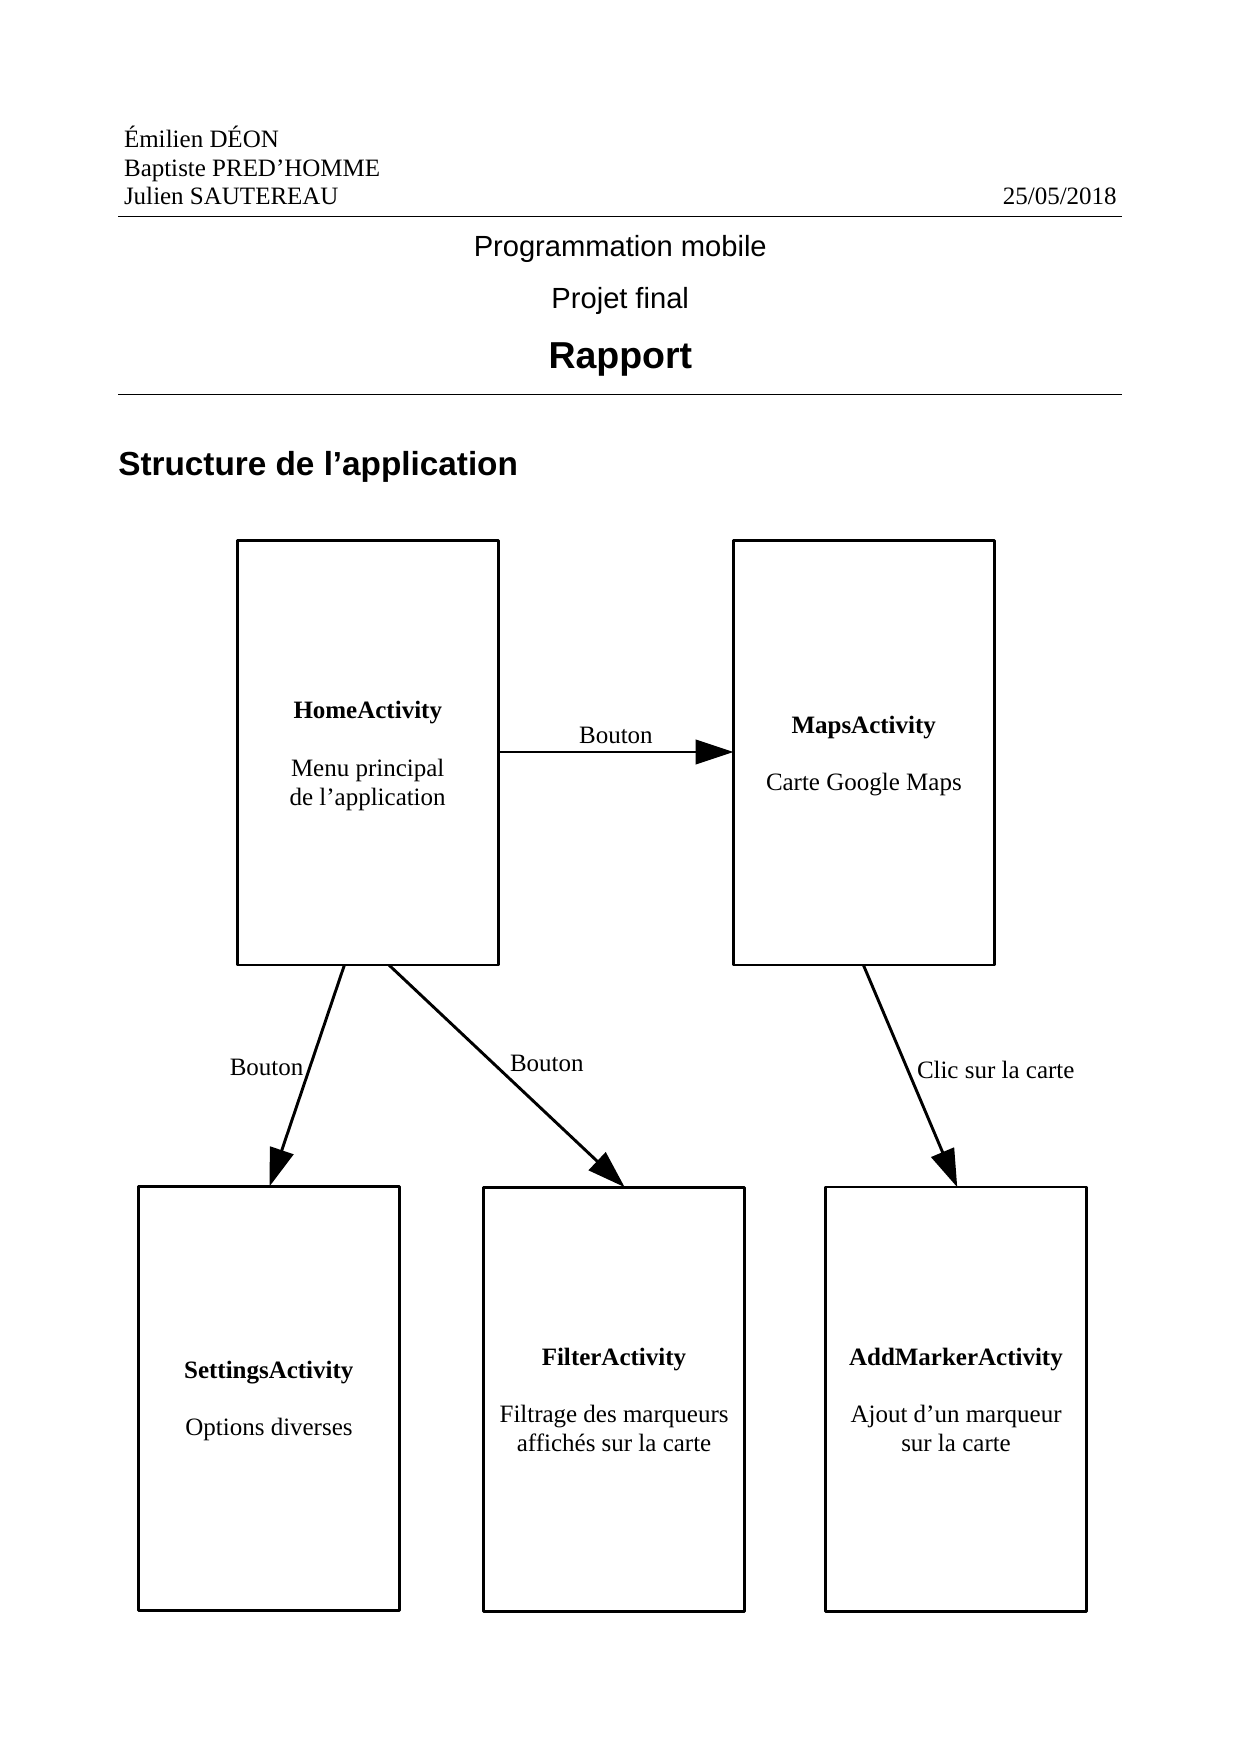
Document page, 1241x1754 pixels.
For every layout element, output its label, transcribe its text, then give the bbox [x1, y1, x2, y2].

table_header Émilien DÉON Baptiste PRED’HOMME Julien SAUTEREAU [118, 118, 620, 216]
table_header 25/05/2018 [620, 118, 1122, 216]
table_cell Programmation mobile Projet final Rapport [118, 217, 1122, 394]
subtitle Structure de l’application [118, 444, 1122, 483]
